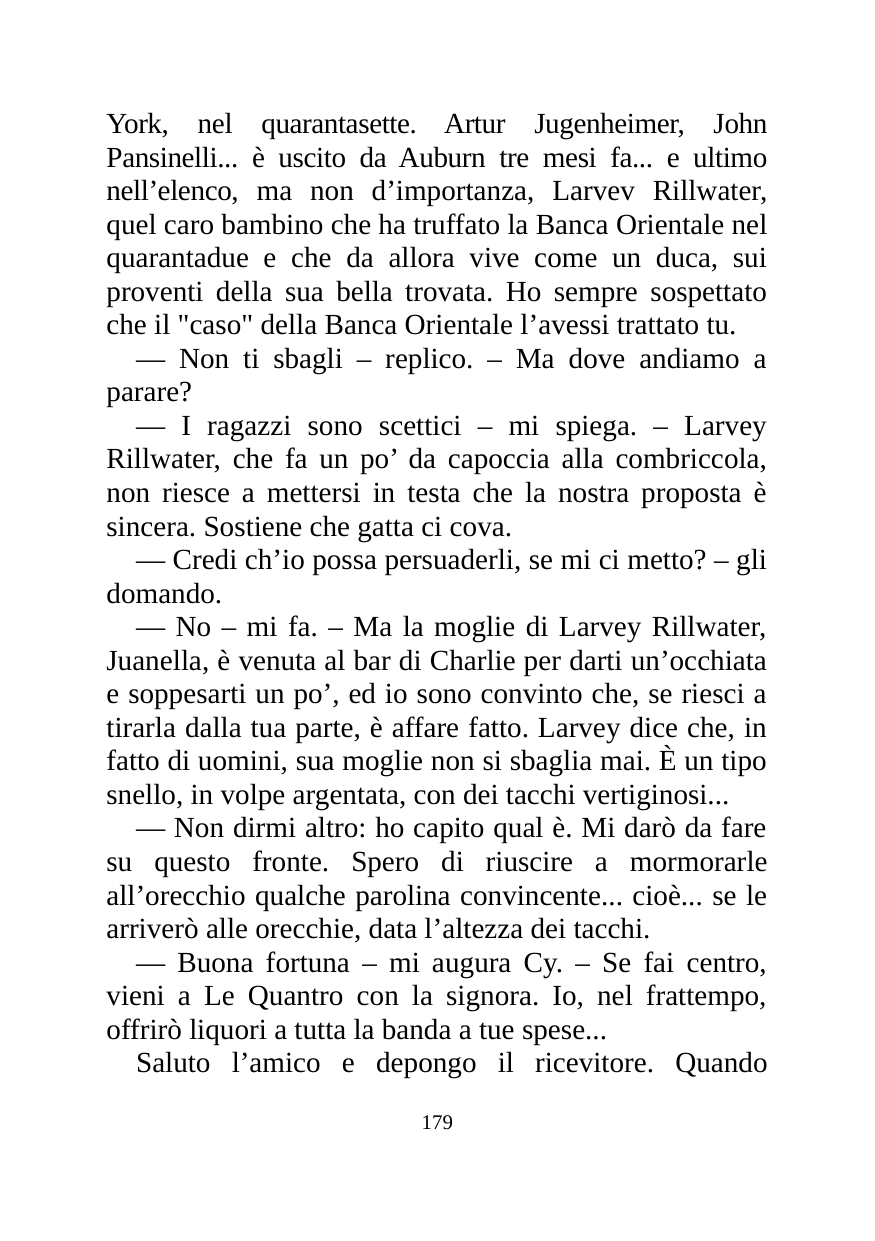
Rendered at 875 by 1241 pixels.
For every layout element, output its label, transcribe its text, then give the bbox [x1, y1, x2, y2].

text — I ragazzi sono scettici – mi spiega. – Larvey Rillwater, che fa un po’ da capoccia alla combriccola, non riesce a mettersi in testa che la nostra proposta è sincera. Sostiene che gatta ci cova. [106, 408, 768, 542]
text York, nel quarantasette. Artur Jugenheimer, John Pansinelli... è uscito da Auburn tre mesi fa... e ultimo nell’elenco, ma non d’importanza, Larvev Rillwater, quel caro bambino che ha truffato la Banca Orientale nel quarantadue e che da allora vive come un duca, sui proventi della sua bella trovata. Ho sempre sospettato che il "caso" della Banca Orientale l’avessi trattato tu. [106, 106, 768, 341]
text — Buona fortuna – mi augura Cy. – Se fai centro, vieni a Le Quantro con la signora. Io, nel frattempo, offrirò liquori a tutta la banda a tue spese... [106, 945, 768, 1045]
text — Non ti sbagli – replico. – Ma dove andiamo a parare? [106, 341, 768, 408]
text — Non dirmi altro: ho capito qual è. Mi darò da fare su questo fronte. Spero di riuscire a mormorarle all’orecchio qualche parolina convincente... cioè... se le arriverò alle orecchie, data l’altezza dei tacchi. [106, 811, 768, 945]
text — No – mi fa. – Ma la moglie di Larvey Rillwater, Juanella, è venuta al bar di Charlie per darti un’occhiata e soppesarti un po’, ed io sono convinto che, se riesci a tirarla dalla tua parte, è affare fatto. Larvey dice che, in fatto di uomini, sua moglie non si sbaglia mai. È un tipo snello, in volpe argentata, con dei tacchi vertiginosi... [106, 609, 768, 811]
text — Credi ch’io possa persuaderli, se mi ci metto? – gli domando. [106, 542, 768, 609]
text Saluto l’amico e depongo il ricevitore. Quando [106, 1045, 768, 1079]
